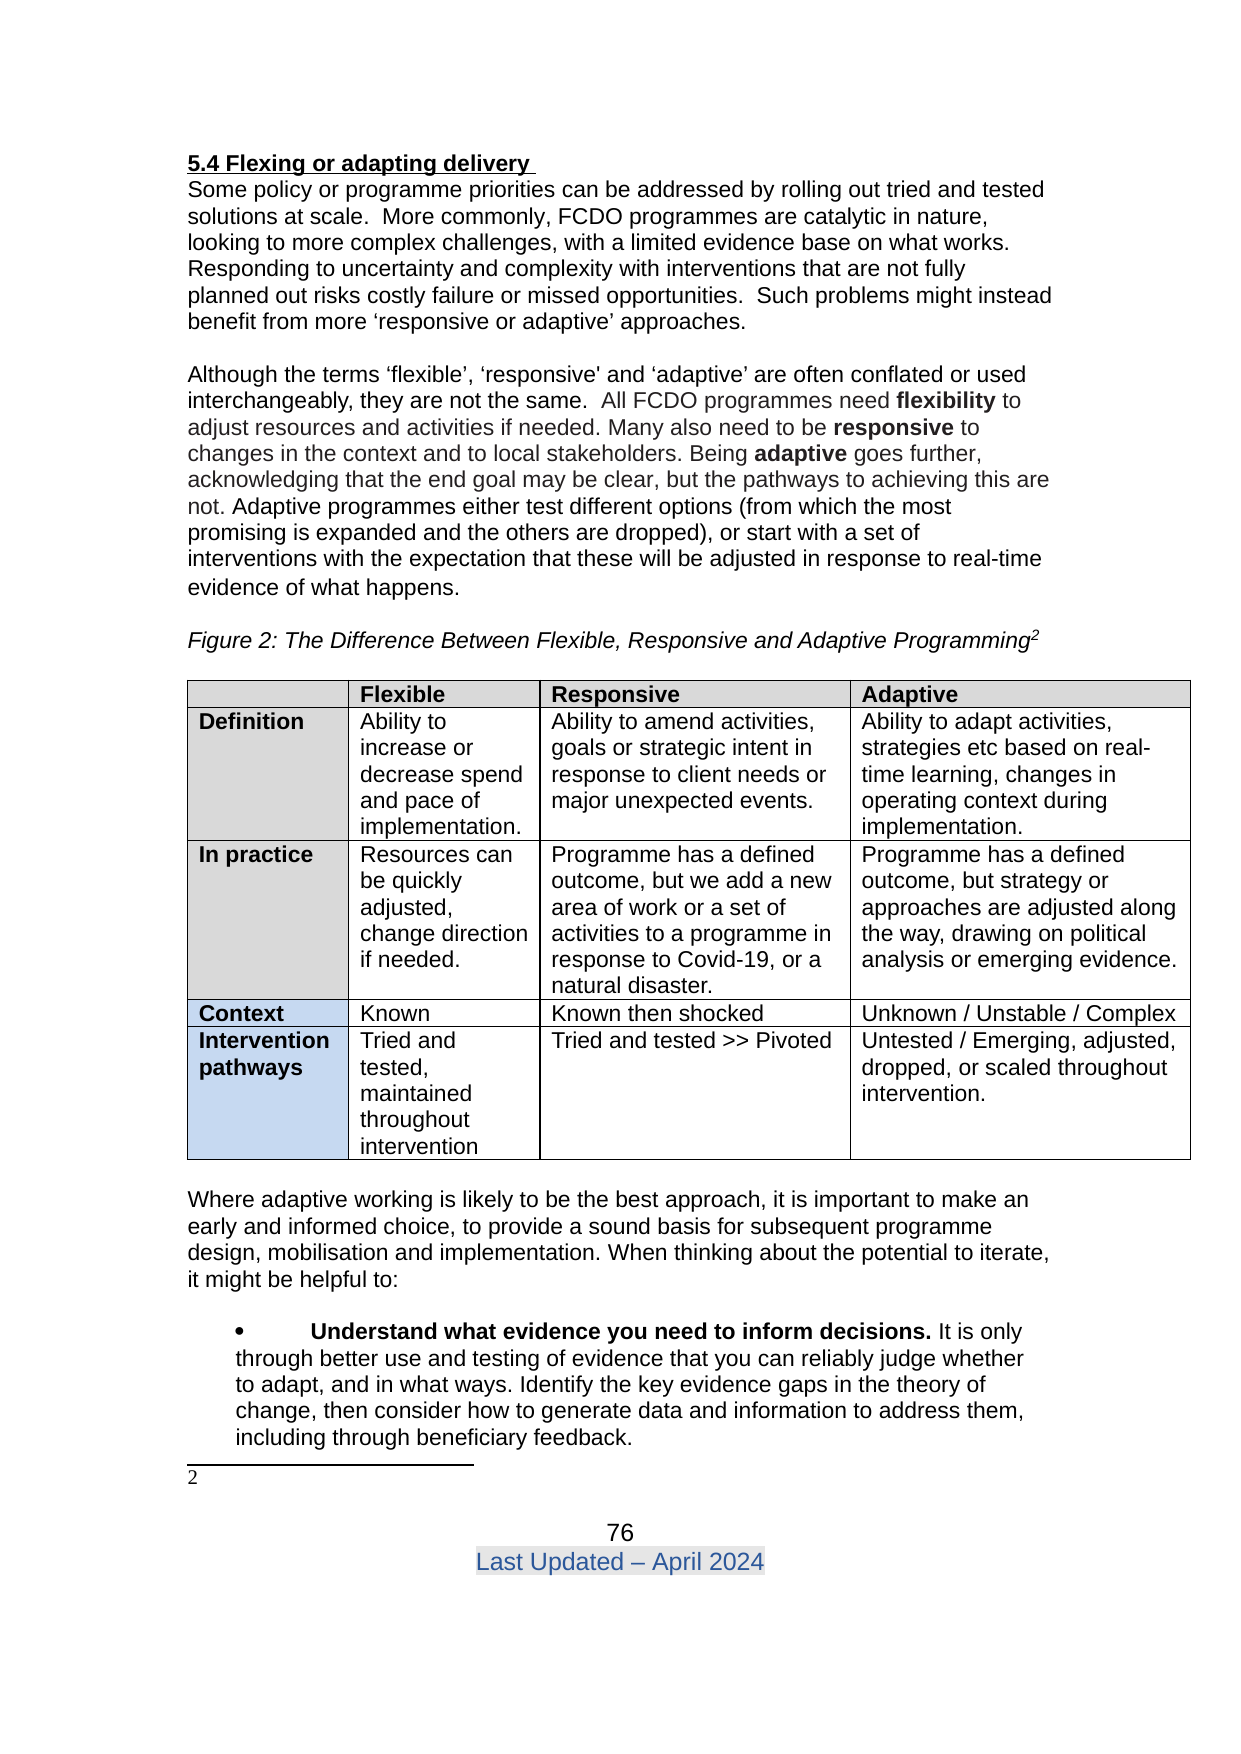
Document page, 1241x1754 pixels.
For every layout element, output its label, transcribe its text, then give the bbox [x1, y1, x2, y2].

list Understand what evidence you need to inform decisions. It is only through better use and testing of evidence that you can reliably judge whether to adapt, and in what ways. Identify the key evidence gaps in the theory of change, then consider how to generate data and information to address them, including through beneficiary feedback. [235, 1318, 1035, 1450]
table_cell Tried and tested >> Pivoted [541, 1027, 850, 1159]
table_header Responsive [541, 681, 850, 707]
table_cell Programme has a defined outcome, but we add a new area of work or a set of activities to a programme in response to Covid-19, or a natural disaster. [541, 841, 850, 999]
table_cell Known then shocked [541, 1000, 850, 1026]
table_cell Untested / Emerging, adjusted, dropped, or scaled throughout intervention. [851, 1027, 1190, 1159]
table_cell Intervention pathways [188, 1027, 348, 1159]
text Some policy or programme priorities can be addressed by rolling out tried and tested solutions at scale. More commonly, FCDO programmes are catalytic in nature, looking to more complex challenges, with a limited evidence base on what works. Responding to uncertainty and complexity with interventions that are not fully planned out risks costly failure or missed opportunities. Such problems might instead benefit from more ‘responsive or adaptive’ approaches. [187, 176, 1053, 334]
text Where adaptive working is likely to be the best approach, it is important to make an early and informed choice, to provide a sound basis for subsequent programme design, mobilisation and implementation. When thinking about the potential to iterate, it might be helpful to: [187, 1186, 1053, 1292]
table_cell Tried and tested, maintained throughout intervention [349, 1027, 539, 1159]
table_cell Context [188, 1000, 348, 1026]
text 5.4 Flexing or adapting delivery [187, 150, 1053, 176]
table_cell Ability to increase or decrease spend and pace of implementation. [349, 708, 539, 840]
table_cell Unknown / Unstable / Complex [851, 1000, 1190, 1026]
table_header Adaptive [851, 681, 1190, 707]
table_cell Definition [188, 708, 348, 840]
table_cell In practice [188, 841, 348, 999]
text Although the terms ‘flexible’, ‘responsive' and ‘adaptive’ are often conflated or used interchangeably, they are not the same. All FCDO programmes need flexibility to adjust resources and activities if needed. Many also need to be responsive to changes in the context and to local stakeholders. Being adaptive goes further, acknowledging that the end goal may be clear, but the pathways to achieving this are not. Adaptive programmes either test different options (from which the most promising is expanded and the others are dropped), or start with a set of interventions with the expectation that these will be adjusted in response to real-time evidence of what happens. [187, 361, 1053, 600]
table_cell Programme has a defined outcome, but strategy or approaches are adjusted along the way, drawing on political analysis or emerging evidence. [851, 841, 1190, 999]
table_cell Ability to adapt activities, strategies etc based on real-time learning, changes in operating context during implementation. [851, 708, 1190, 840]
table_header [188, 681, 348, 707]
table_cell Ability to amend activities, goals or strategic intent in response to client needs or major unexpected events. [541, 708, 850, 840]
text Figure 2: The Difference Between Flexible, Responsive and Adaptive Programming [187, 627, 1053, 653]
table_cell Resources can be quickly adjusted, change direction if needed. [349, 841, 539, 999]
table_header Flexible [349, 681, 539, 707]
table_cell Known [349, 1000, 539, 1026]
